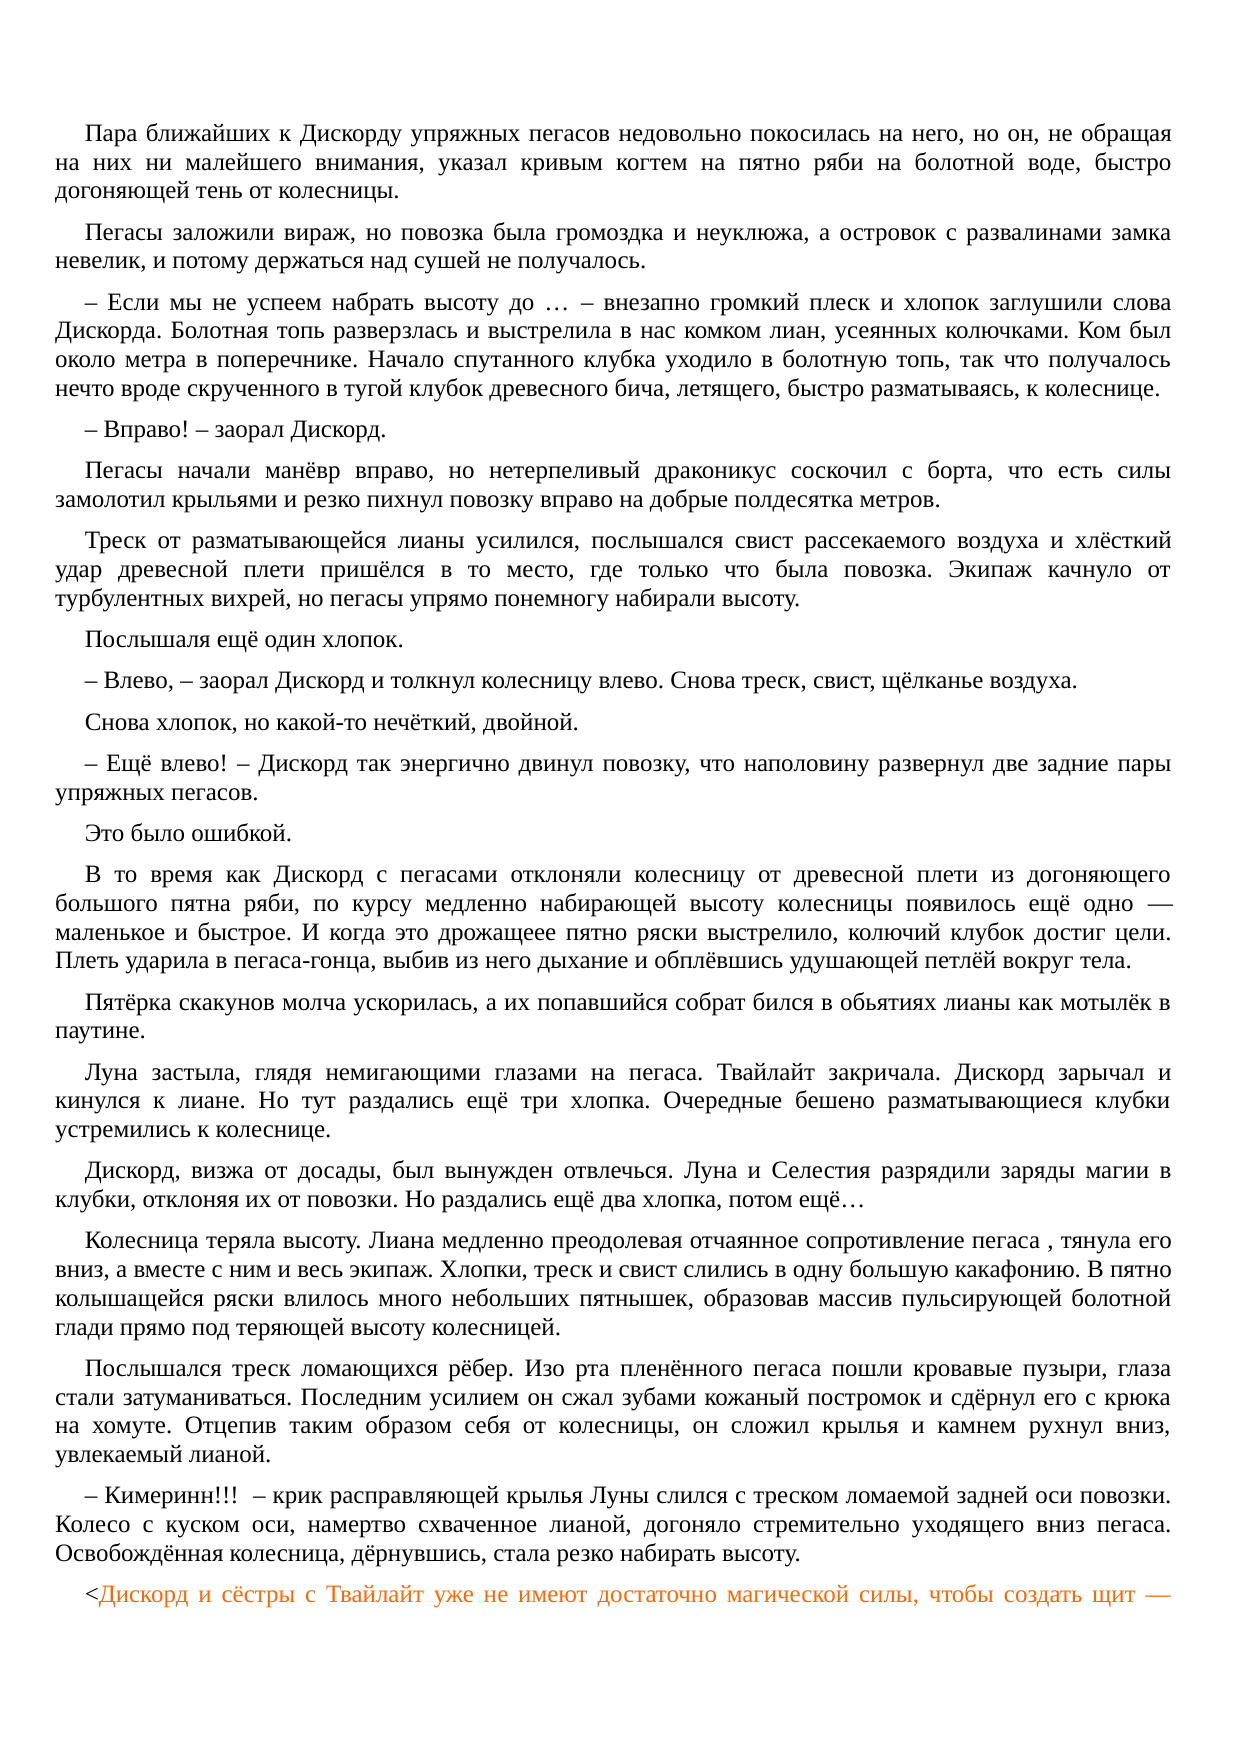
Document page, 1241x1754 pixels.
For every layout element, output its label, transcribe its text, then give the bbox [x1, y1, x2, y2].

text Дискорд, визжа от досады, был вынужден отвлечься. Луна и Селестия разрядили заряды магии в клубки, отклоняя их от повозки. Но раздались ещё два хлопка, потом ещё… [55, 1156, 1172, 1213]
text Луна застыла, глядя немигающими глазами на пегаса. Твайлайт закричала. Дискорд зарычал и кинулся к лиане. Но тут раздались ещё три хлопка. Очередные бешено разматывающиеся клубки устремились к колеснице. [55, 1057, 1172, 1143]
text Треск от разматывающейся лианы усилился, послышался свист рассекаемого воздуха и хлёсткий удар древесной плети пришёлся в то место, где только что была повозка. Экипаж качнуло от турбулентных вихрей, но пегасы упрямо понемногу набирали высоту. [55, 526, 1172, 612]
text Послышаля ещё один хлопок. [55, 624, 1172, 653]
text Колесница теряла высоту. Лиана медленно преодолевая отчаянное сопротивление пегаса , тянула его вниз, а вместе с ним и весь экипаж. Хлопки, треск и свист слились в одну большую какафонию. В пятно колышащейся ряски влилось много небольших пятнышек, образовав массив пульсирующей болотной глади прямо под теряющей высоту колесницей. [55, 1226, 1172, 1341]
text Пегасы начали манёвр вправо, но нетерпеливый драконикус соскочил с борта, что есть силы замолотил крыльями и резко пихнул повозку вправо на добрые полдесятка метров. [55, 456, 1172, 513]
text – Если мы не успеем набрать высоту до … – внезапно громкий плеск и хлопок заглушили слова Дискорда. Болотная топь разверзлась и выстрелила в нас комком лиан, усеянных колючками. Ком был около метра в поперечнике. Начало спутанного клубка уходило в болотную топь, так что получалось нечто вроде скрученного в тугой клубок древесного бича, летящего, быстро разматываясь, к колеснице. [55, 287, 1172, 402]
text Послышался треск ломающихся рёбер. Изо рта пленённого пегаса пошли кровавые пузыри, глаза стали затуманиваться. Последним усилием он сжал зубами кожаный постромок и сдёрнул его с крюка на хомуте. Отцепив таким образом себя от колесницы, он сложил крылья и камнем рухнул вниз, увлекаемый лианой. [55, 1353, 1172, 1468]
text <Дискорд и сёстры с Твайлайт уже не имеют достаточно магической силы, чтобы создать щит — [55, 1579, 1172, 1608]
text Пегасы заложили вираж, но повозка была громоздка и неуклюжа, а островок с развалинами замка невелик, и потому держаться над сушей не получалось. [55, 217, 1172, 274]
text – Кимеринн!!! – крик расправляющей крылья Луны слился с треском ломаемой задней оси повозки. Колесо с куском оси, намертво схваченное лианой, догоняло стремительно уходящего вниз пегаса. Освобождённая колесница, дёрнувшись, стала резко набирать высоту. [55, 1481, 1172, 1567]
text Снова хлопок, но какой-то нечёткий, двойной. [55, 707, 1172, 736]
text Это было ошибкой. [55, 818, 1172, 847]
text В то время как Дискорд с пегасами отклоняли колесницу от древесной плети из догоняющего большого пятна ряби, по курсу медленно набирающей высоту колесницы появилось ещё одно — маленькое и быстрое. И когда это дрожащеее пятно ряски выстрелило, колючий клубок достиг цели. Плеть ударила в пегаса-гонца, выбив из него дыхание и обплёвшись удушающей петлёй вокруг тела. [55, 859, 1172, 974]
text Пара ближайших к Дискорду упряжных пегасов недовольно покосилась на него, но он, не обращая на них ни малейшего внимания, указал кривым когтем на пятно ряби на болотной воде, быстро догоняющей тень от колесницы. [55, 118, 1172, 204]
text Пятёрка скакунов молча ускорилась, а их попавшийся собрат бился в обьятиях лианы как мотылёк в паутине. [55, 987, 1172, 1044]
text – Влево, – заорал Дискорд и толкнул колесницу влево. Снова треск, свист, щёлканье воздуха. [55, 666, 1172, 694]
text – Ещё влево! – Дискорд так энергично двинул повозку, что наполовину развернул две задние пары упряжных пегасов. [55, 748, 1172, 806]
text – Вправо! – заорал Дискорд. [55, 414, 1172, 443]
